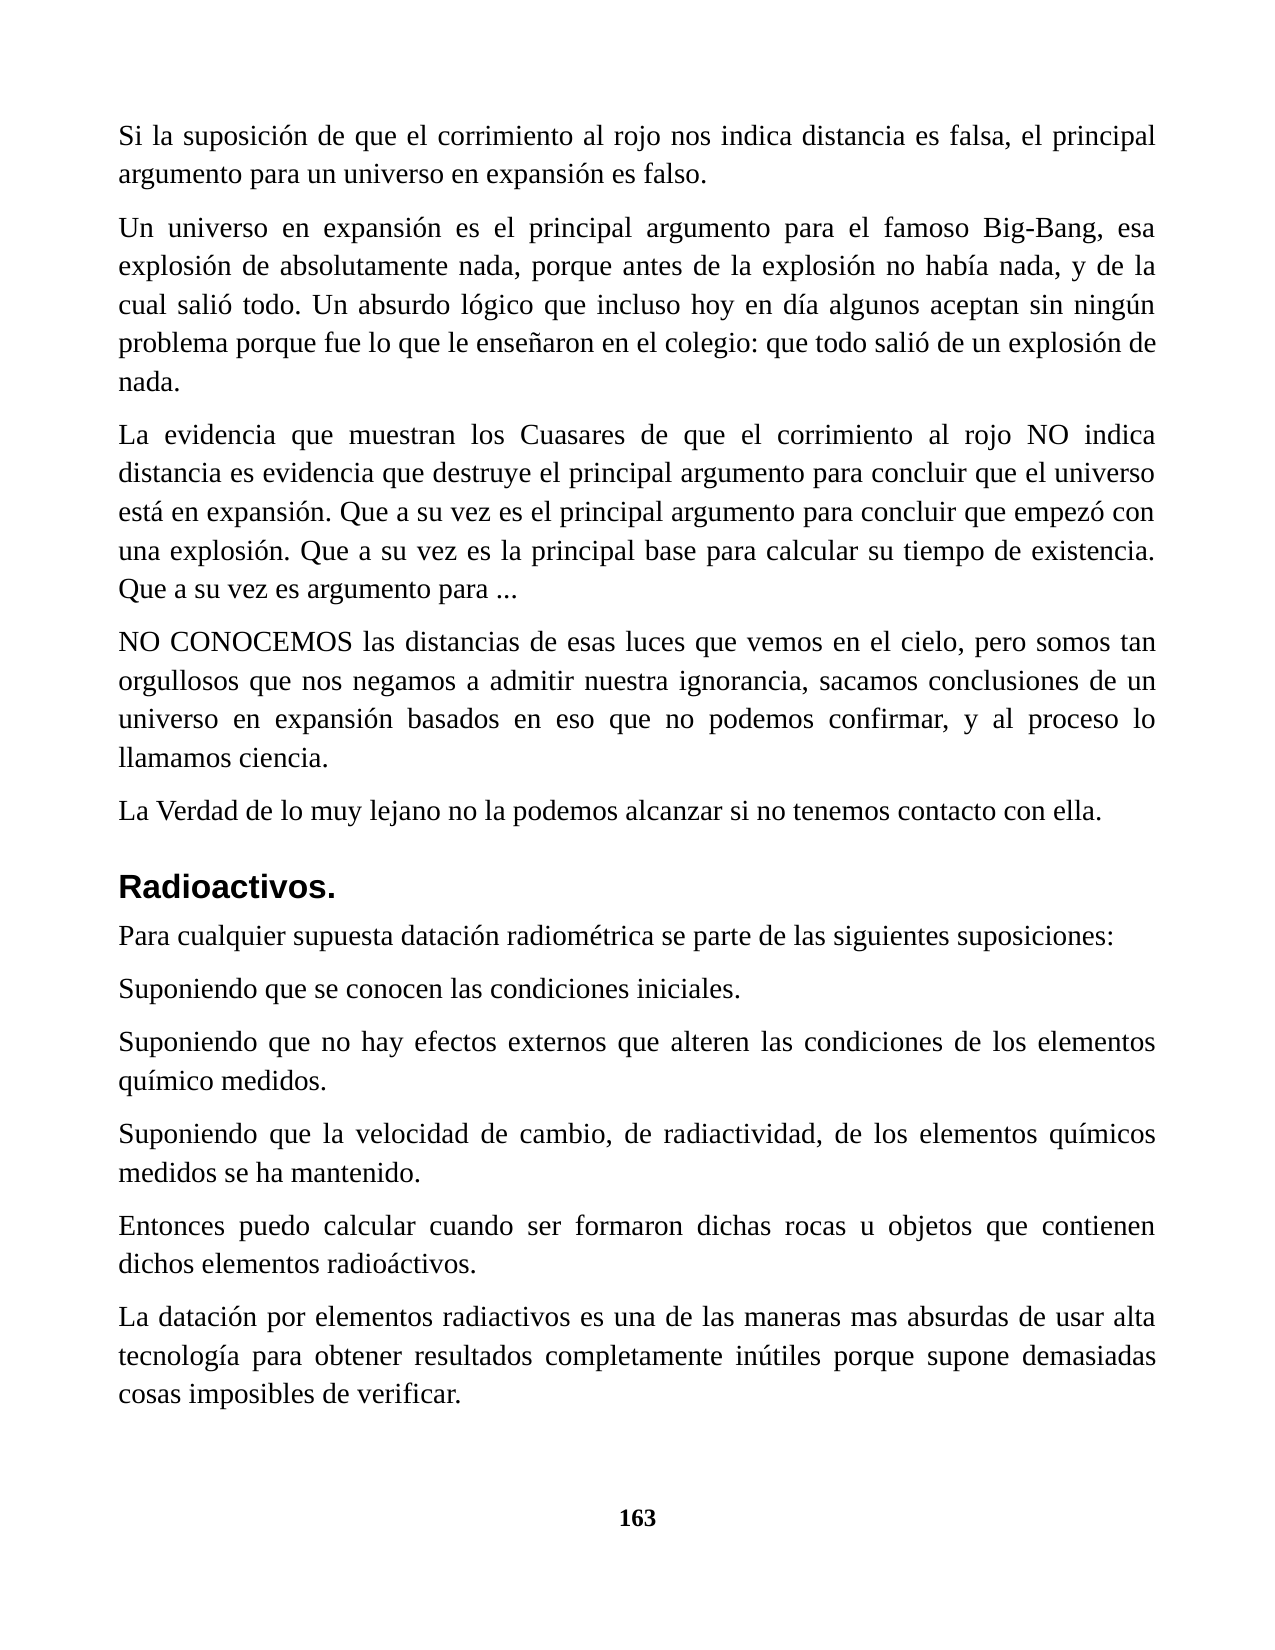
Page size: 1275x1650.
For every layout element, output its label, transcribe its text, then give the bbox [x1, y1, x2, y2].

text Un universo en expansión es el principal argumento para el famoso Big-Bang, esa explosión de absolutamente nada, porque antes de la explosión no había nada, y de la cual salió todo. Un absurdo lógico que incluso hoy en día algunos aceptan sin ningún problema porque fue lo que le enseñaron en el colegio: que todo salió de un explosión de nada. [118, 210, 1157, 397]
text La evidencia que muestran los Cuasares de que el corrimiento al rojo NO indica distancia es evidencia que destruye el principal argumento para concluir que el universo está en expansión. Que a su vez es el principal argumento para concluir que empezó con una explosión. Que a su vez es la principal base para calcular su tiempo de existencia. Que a su vez es argumento para ... [118, 417, 1157, 605]
text Suponiendo que se conocen las condiciones iniciales. [118, 971, 1157, 1005]
text La Verdad de lo muy lejano no la podemos alcanzar si no tenemos contacto con ella. [118, 793, 1157, 827]
text Si la suposición de que el corrimiento al rojo nos indica distancia es falsa, el principal argumento para un universo en expansión es falso. [118, 118, 1157, 190]
subtitle Radioactivos. [118, 867, 1157, 906]
text Suponiendo que la velocidad de cambio, de radiactividad, de los elementos químicos medidos se ha mantenido. [118, 1116, 1157, 1188]
text Para cualquier supuesta datación radiométrica se parte de las siguientes suposiciones: [118, 918, 1157, 952]
text NO CONOCEMOS las distancias de esas luces que vemos en el cielo, pero somos tan orgullosos que nos negamos a admitir nuestra ignorancia, sacamos conclusiones de un universo en expansión basados en eso que no podemos confirmar, y al proceso lo llamamos ciencia. [118, 624, 1157, 773]
text La datación por elementos radiactivos es una de las maneras mas absurdas de usar alta tecnología para obtener resultados completamente inútiles porque supone demasiadas cosas imposibles de verificar. [118, 1299, 1157, 1410]
text Entonces puedo calcular cuando ser formaron dichas rocas u objetos que contienen dichos elementos radioáctivos. [118, 1208, 1157, 1280]
text Suponiendo que no hay efectos externos que alteren las condiciones de los elementos químico medidos. [118, 1024, 1157, 1097]
